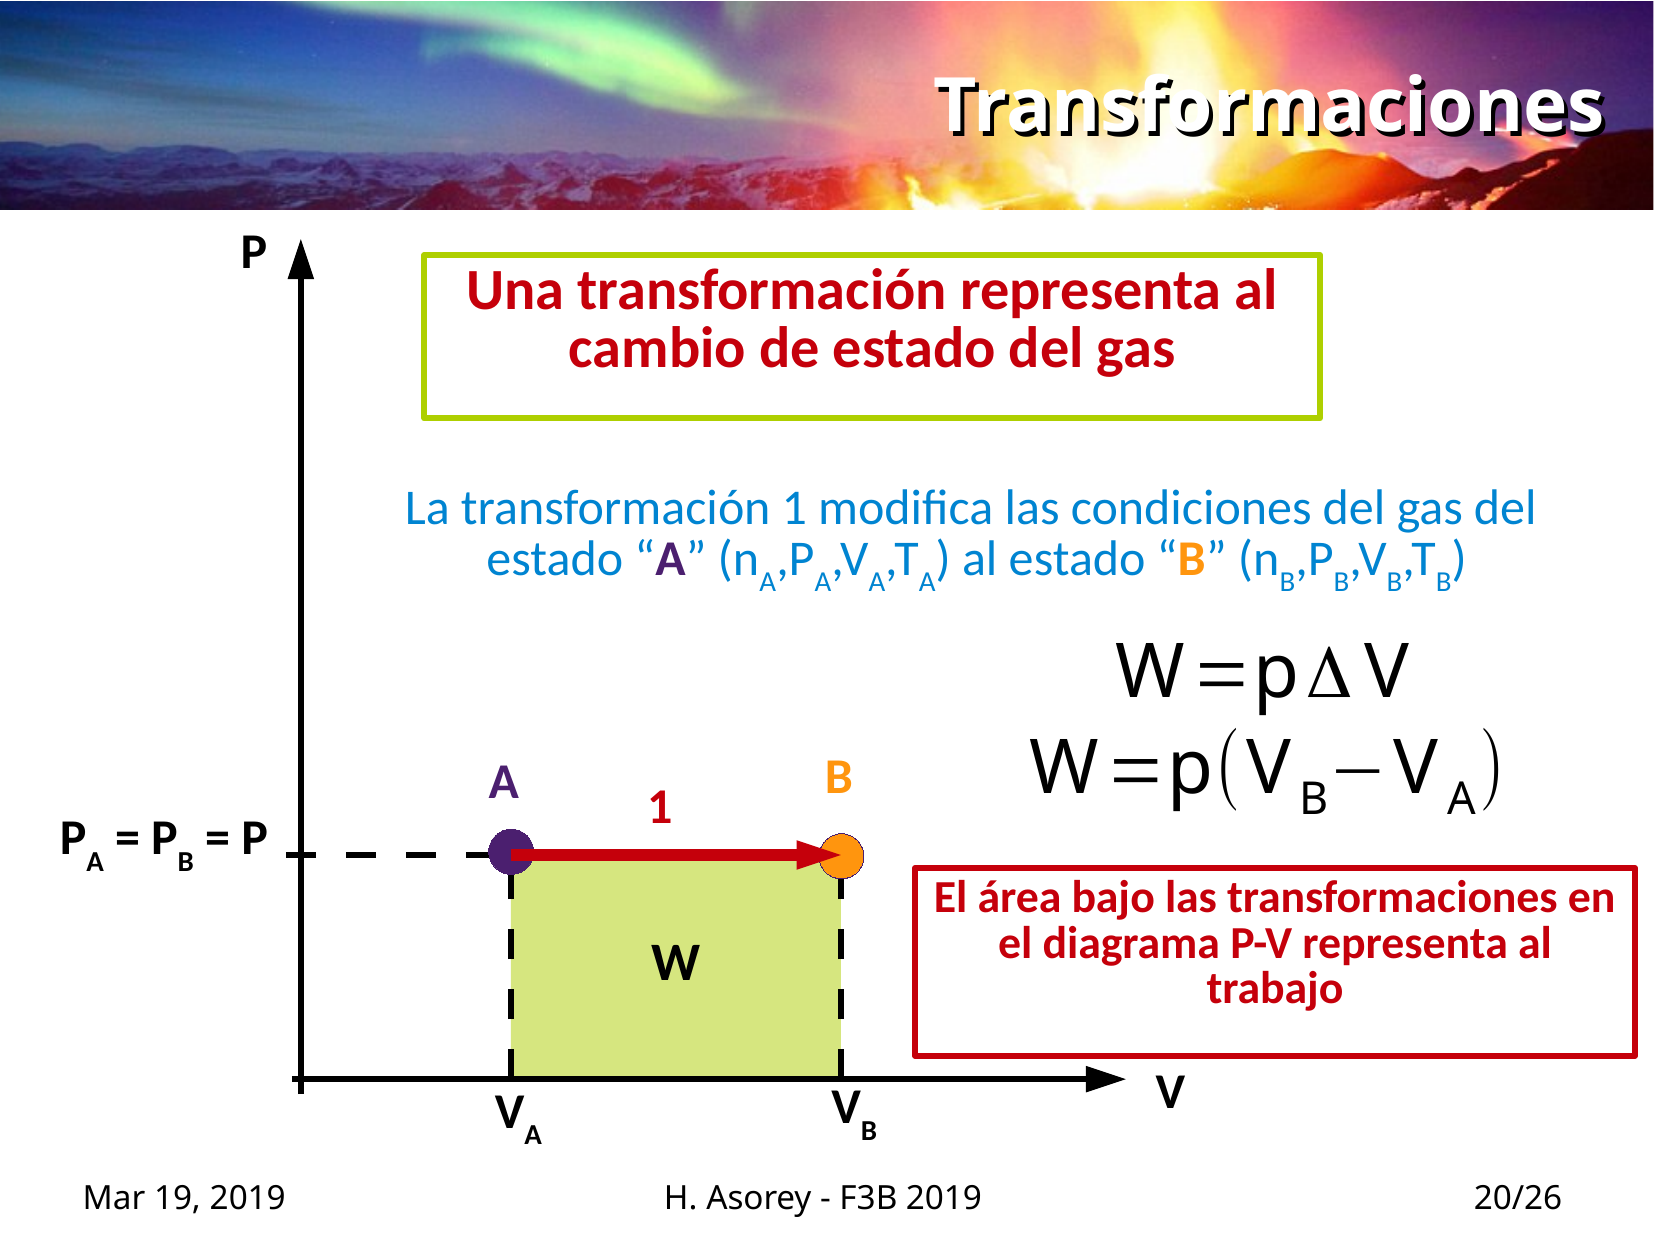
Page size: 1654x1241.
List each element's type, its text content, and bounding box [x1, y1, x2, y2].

text_box El área bajo las transformaciones en el diagrama P-V representa al trabajo [915, 867, 1636, 1056]
text_box W [510, 861, 841, 1076]
text_box VA [480, 1083, 557, 1171]
text_box [488, 829, 534, 875]
text_box PA = PB = P [45, 810, 283, 897]
chart [1020, 624, 1512, 827]
text_box A [473, 753, 534, 830]
text_box B [810, 749, 868, 826]
text_box [820, 833, 864, 879]
title Transformaciones [45, 15, 1606, 191]
text_box P [225, 224, 282, 301]
text_box 1 [632, 779, 688, 856]
text_box Una transformación representa al cambio de estado del gas [424, 255, 1321, 419]
picture [0, 1, 1654, 210]
text_box VB [816, 1079, 892, 1166]
text_box La transformación 1 modifica las condiciones del gas del estado “A” (nA,PA,VA,TA) al estado “B” (nB,PB,VB,TB) [390, 480, 1569, 628]
text_box V [1140, 1064, 1201, 1141]
